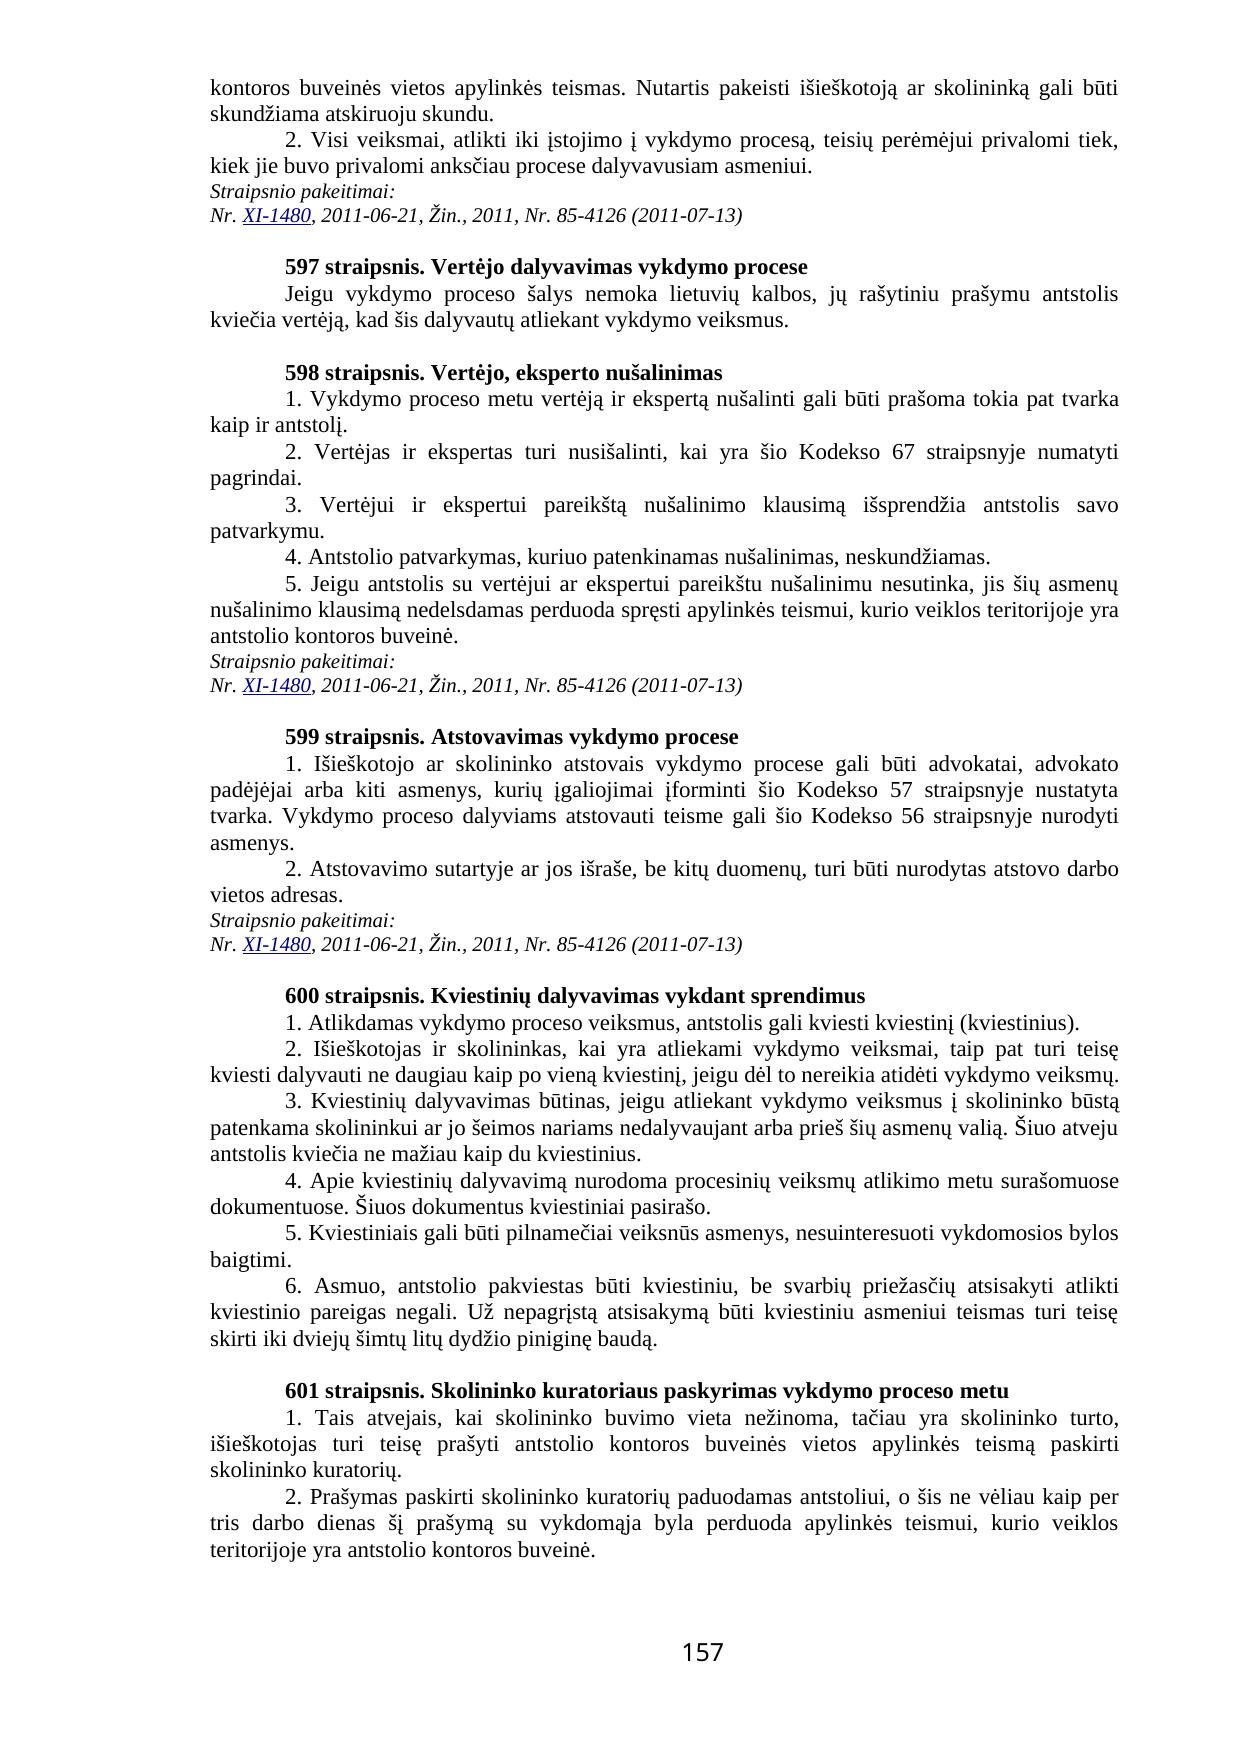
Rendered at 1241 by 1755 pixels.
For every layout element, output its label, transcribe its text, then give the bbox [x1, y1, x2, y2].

text 6. Asmuo, antstolio pakviestas būti kviestiniu, be svarbių priežasčių atsisakyti atlikti kviestinio pareigas negali. Už nepagrįstą atsisakymą būti kviestiniu asmeniui teismas turi teisę skirti iki dviejų šimtų litų dydžio piniginę baudą. [210, 1272, 1120, 1351]
text Straipsnio pakeitimai: [210, 908, 1120, 932]
text 601 straipsnis. Skolininko kuratoriaus paskyrimas vykdymo proceso metu [210, 1377, 1120, 1404]
text 2. Prašymas paskirti skolininko kuratorių paduodamas antstoliui, o šis ne vėliau kaip per tris darbo dienas šį prašymą su vykdomąja byla perduoda apylinkės teismui, kurio veiklos teritorijoje yra antstolio kontoros buveinė. [210, 1483, 1120, 1562]
text Nr. XI-1480, 2011-06-21, Žin., 2011, Nr. 85-4126 (2011-07-13) [210, 673, 1120, 697]
text 599 straipsnis. Atstovavimas vykdymo procese [210, 723, 1120, 749]
text Jeigu vykdymo proceso šalys nemoka lietuvių kalbos, jų rašytiniu prašymu antstolis kviečia vertėją, kad šis dalyvautų atliekant vykdymo veiksmus. [210, 280, 1120, 332]
text 1. Vykdymo proceso metu vertėją ir ekspertą nušalinti gali būti prašoma tokia pat tvarka kaip ir antstolį. [210, 385, 1120, 438]
text 2. Vertėjas ir ekspertas turi nusišalinti, kai yra šio Kodekso 67 straipsnyje numatyti pagrindai. [210, 438, 1120, 491]
text 1. Atlikdamas vykdymo proceso veiksmus, antstolis gali kviesti kviestinį (kviestinius). [210, 1008, 1120, 1035]
text 5. Jeigu antstolis su vertėjui ar ekspertui pareikštu nušalinimu nesutinka, jis šių asmenų nušalinimo klausimą nedelsdamas perduoda spręsti apylinkės teismui, kurio veiklos teritorijoje yra antstolio kontoros buveinė. [210, 570, 1120, 649]
text Straipsnio pakeitimai: [210, 649, 1120, 673]
text 597 straipsnis. Vertėjo dalyvavimas vykdymo procese [210, 253, 1120, 280]
text 3. Vertėjui ir ekspertui pareikštą nušalinimo klausimą išsprendžia antstolis savo patvarkymu. [210, 491, 1120, 543]
text Nr. XI-1480, 2011-06-21, Žin., 2011, Nr. 85-4126 (2011-07-13) [210, 203, 1120, 227]
text Nr. XI-1480, 2011-06-21, Žin., 2011, Nr. 85-4126 (2011-07-13) [210, 932, 1120, 956]
text 4. Apie kviestinių dalyvavimą nurodoma procesinių veiksmų atlikimo metu surašomuose dokumentuose. Šiuos dokumentus kviestiniai pasirašo. [210, 1167, 1120, 1219]
text 1. Išieškotojo ar skolininko atstovais vykdymo procese gali būti advokatai, advokato padėjėjai arba kiti asmenys, kurių įgaliojimai įforminti šio Kodekso 57 straipsnyje nustatyta tvarka. Vykdymo proceso dalyviams atstovauti teisme gali šio Kodekso 56 straipsnyje nurodyti asmenys. [210, 749, 1120, 855]
text 2. Išieškotojas ir skolininkas, kai yra atliekami vykdymo veiksmai, taip pat turi teisę kviesti dalyvauti ne daugiau kaip po vieną kviestinį, jeigu dėl to nereikia atidėti vykdymo veiksmų. [210, 1035, 1120, 1088]
text Straipsnio pakeitimai: [210, 179, 1120, 203]
text 3. Kviestinių dalyvavimas būtinas, jeigu atliekant vykdymo veiksmus į skolininko būstą patenkama skolininkui ar jo šeimos nariams nedalyvaujant arba prieš šių asmenų valią. Šiuo atveju antstolis kviečia ne mažiau kaip du kviestinius. [210, 1088, 1120, 1167]
text kontoros buveinės vietos apylinkės teismas. Nutartis pakeisti išieškotoją ar skolininką gali būti skundžiama atskiruoju skundu. [210, 73, 1120, 126]
text 4. Antstolio patvarkymas, kuriuo patenkinamas nušalinimas, neskundžiamas. [210, 543, 1120, 570]
text 598 straipsnis. Vertėjo, eksperto nušalinimas [210, 359, 1120, 385]
text 1. Tais atvejais, kai skolininko buvimo vieta nežinoma, tačiau yra skolininko turto, išieškotojas turi teisę prašyti antstolio kontoros buveinės vietos apylinkės teismą paskirti skolininko kuratorių. [210, 1404, 1120, 1483]
text 600 straipsnis. Kviestinių dalyvavimas vykdant sprendimus [210, 982, 1120, 1008]
text 2. Visi veiksmai, atlikti iki įstojimo į vykdymo procesą, teisių perėmėjui privalomi tiek, kiek jie buvo privalomi anksčiau procese dalyvavusiam asmeniui. [210, 126, 1120, 179]
text 2. Atstovavimo sutartyje ar jos išraše, be kitų duomenų, turi būti nurodytas atstovo darbo vietos adresas. [210, 855, 1120, 908]
text 5. Kviestiniais gali būti pilnamečiai veiksnūs asmenys, nesuinteresuoti vykdomosios bylos baigtimi. [210, 1219, 1120, 1272]
